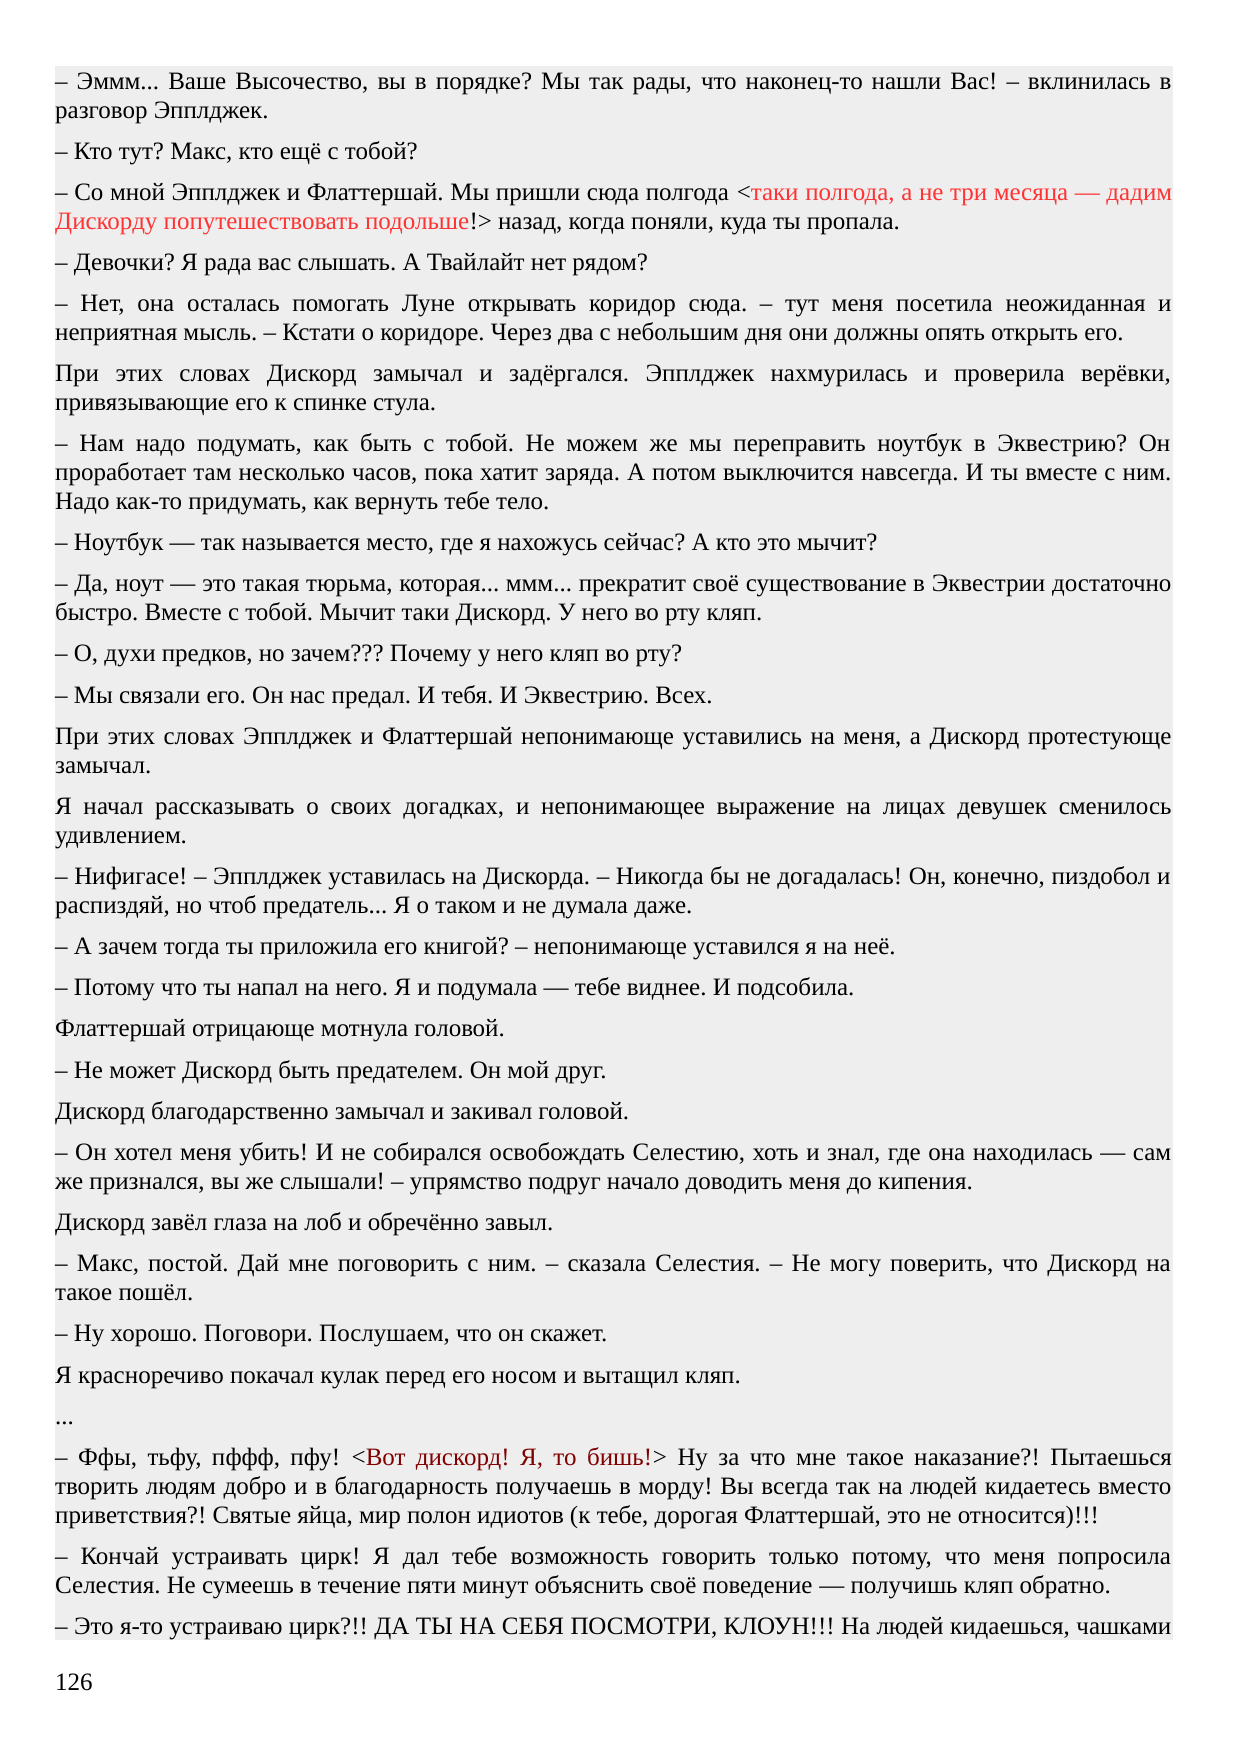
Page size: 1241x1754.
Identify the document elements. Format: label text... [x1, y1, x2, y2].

text – Ноутбук — так называется место, где я нахожусь сейчас? А кто это мычит? [55, 527, 1173, 556]
text Дискорд благодарственно замычал и закивал головой. [55, 1096, 1173, 1125]
text – А зачем тогда ты приложила его книгой? – непонимающе уставился я на неё. [55, 931, 1173, 960]
text – Со мной Эпплджек и Флаттершай. Мы пришли сюда полгода <таки полгода, а не три месяца — дадим Дискорду попутешествовать подольше!> назад, когда поняли, куда ты пропала. [55, 177, 1173, 235]
text – Девочки? Я рада вас слышать. А Твайлайт нет рядом? [55, 247, 1173, 276]
text – Эммм... Ваше Высочество, вы в порядке? Мы так рады, что наконец-то нашли Вас! – вклинилась в разговор Эпплджек. [55, 66, 1173, 123]
text – Кончай устраивать цирк! Я дал тебе возможность говорить только потому, что меня попросила Селестия. Не сумеешь в течение пяти минут объяснить своё поведение — получишь кляп обратно. [55, 1541, 1173, 1598]
text Я начал рассказывать о своих догадках, и непонимающее выражение на лицах девушек сменилось удивлением. [55, 791, 1173, 848]
text – О, духи предков, но зачем??? Почему у него кляп во рту? [55, 638, 1173, 667]
text Флаттершай отрицающе мотнула головой. [55, 1013, 1173, 1042]
text – Он хотел меня убить! И не собирался освобождать Селестию, хоть и знал, где она находилась — сам же признался, вы же слышали! – упрямство подруг начало доводить меня до кипения. [55, 1137, 1173, 1195]
text – Нет, она осталась помогать Луне открывать коридор сюда. – тут меня посетила неожиданная и неприятная мысль. – Кстати о коридоре. Через два с небольшим дня они должны опять открыть его. [55, 288, 1173, 346]
text Дискорд завёл глаза на лоб и обречённо завыл. [55, 1207, 1173, 1236]
text – Мы связали его. Он нас предал. И тебя. И Эквестрию. Всех. [55, 680, 1173, 708]
text ... [55, 1401, 1173, 1430]
text – Кто тут? Макс, кто ещё с тобой? [55, 136, 1173, 165]
text – Это я-то устраиваю цирк?!! ДА ТЫ НА СЕБЯ ПОСМОТРИ, КЛОУН!!! На людей кидаешься, чашками [55, 1611, 1173, 1640]
text – Ну хорошо. Поговори. Послушаем, что он скажет. [55, 1318, 1173, 1347]
text – Да, ноут — это такая тюрьма, которая... ммм... прекратит своё существование в Эквестрии достаточно быстро. Вместе с тобой. Мычит таки Дискорд. У него во рту кляп. [55, 568, 1173, 626]
text – Ффы, тьфу, пффф, пфу! <Вот дискорд! Я, то бишь!> Ну за что мне такое наказание?! Пытаешься творить людям добро и в благодарность получаешь в морду! Вы всегда так на людей кидаетесь вместо приветствия?! Святые яйца, мир полон идиотов (к тебе, дорогая Флаттершай, это не относится)!!! [55, 1442, 1173, 1528]
text – Нифигасе! – Эпплджек уставилась на Дискорда. – Никогда бы не догадалась! Он, конечно, пиздобол и распиздяй, но чтоб предатель... Я о таком и не думала даже. [55, 861, 1173, 918]
text – Потому что ты напал на него. Я и подумала — тебе виднее. И подсобила. [55, 972, 1173, 1001]
text – Не может Дискорд быть предателем. Он мой друг. [55, 1055, 1173, 1083]
text – Нам надо подумать, как быть с тобой. Не можем же мы переправить ноутбук в Эквестрию? Он проработает там несколько часов, пока хатит заряда. А потом выключится навсегда. И ты вместе с ним. Надо как-то придумать, как вернуть тебе тело. [55, 428, 1173, 515]
text При этих словах Эпплджек и Флаттершай непонимающе уставились на меня, а Дискорд протестующе замычал. [55, 721, 1173, 778]
text Я красноречиво покачал кулак перед его носом и вытащил кляп. [55, 1360, 1173, 1388]
text – Макс, постой. Дай мне поговорить с ним. – сказала Селестия. – Не могу поверить, что Дискорд на такое пошёл. [55, 1248, 1173, 1306]
text При этих словах Дискорд замычал и задёргался. Эпплджек нахмурилась и проверила верёвки, привязывающие его к спинке стула. [55, 358, 1173, 416]
